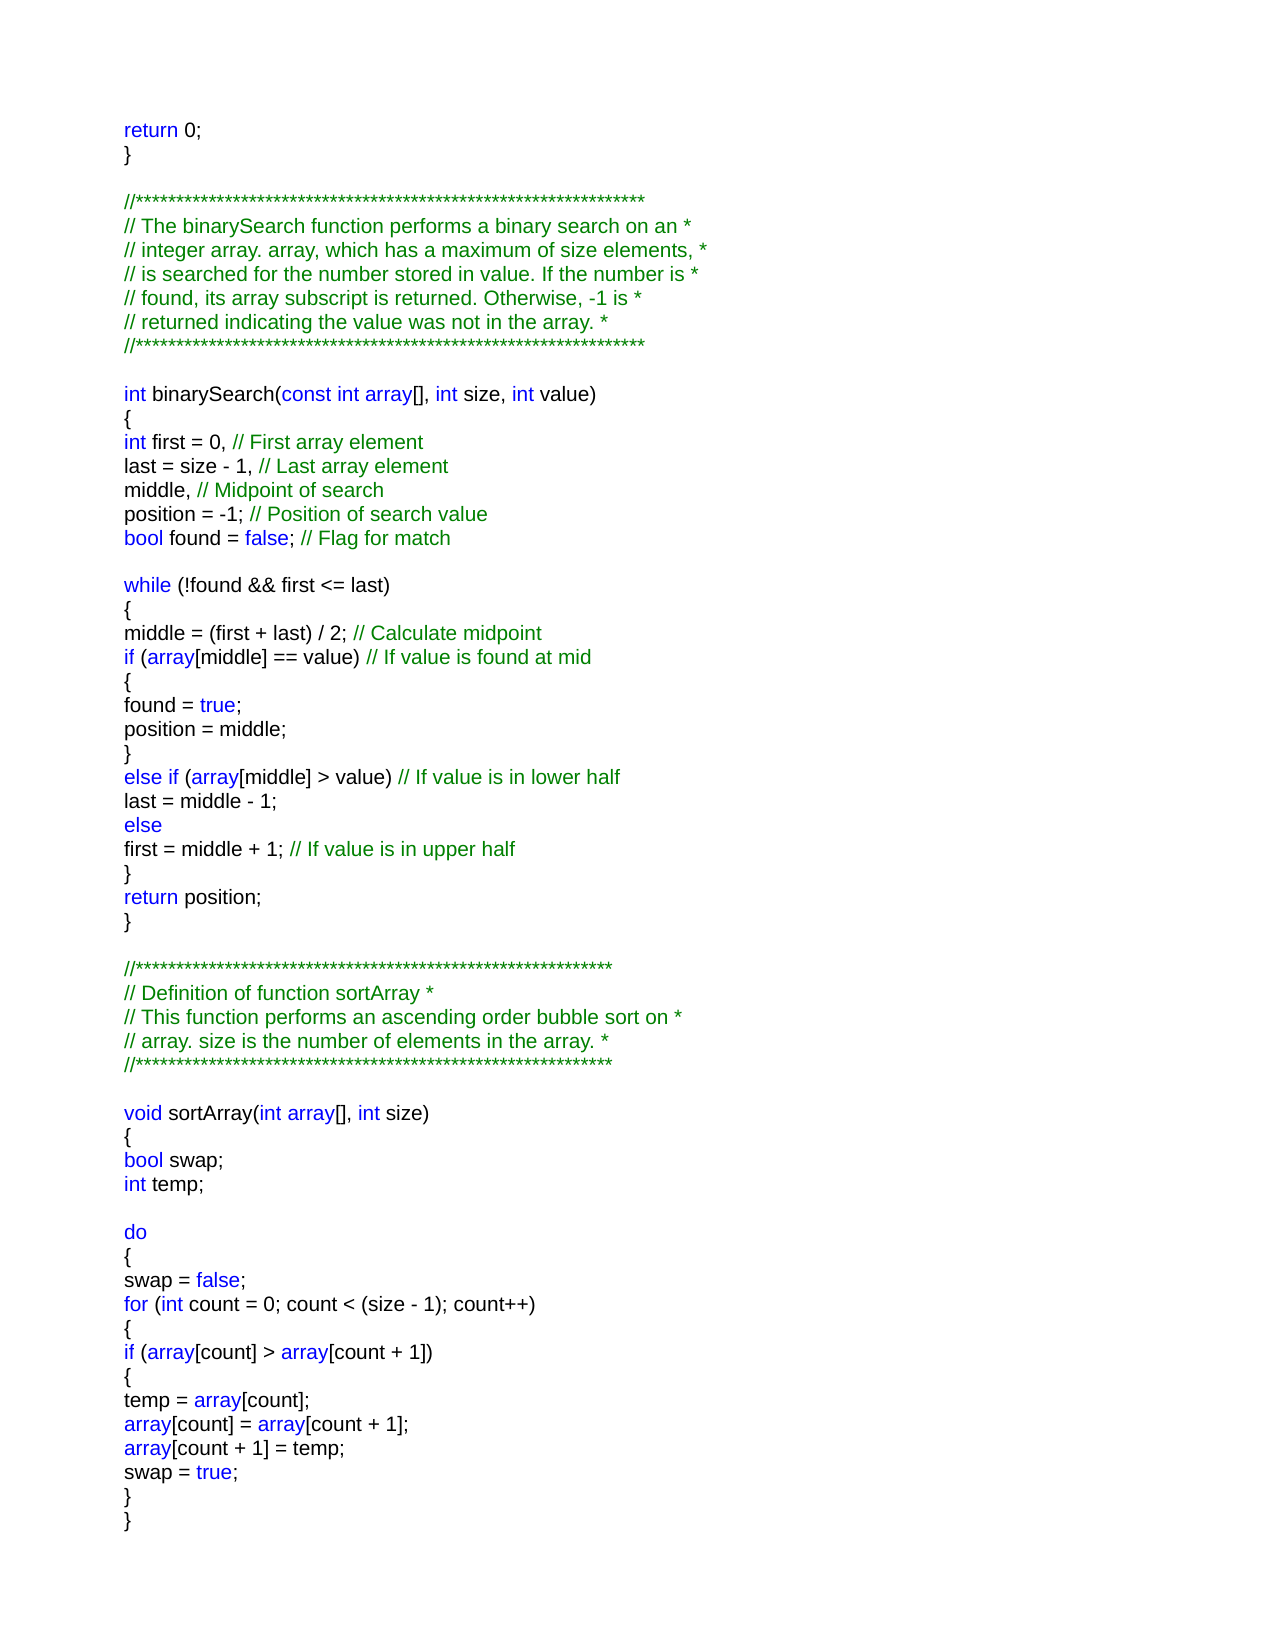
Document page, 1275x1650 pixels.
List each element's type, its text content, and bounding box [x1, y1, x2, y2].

text position = -1; // Position of search value [118, 501, 1157, 525]
text last = size - 1, // Last array element [118, 453, 1157, 477]
text } [118, 909, 1157, 933]
text found = true; [118, 693, 1157, 717]
text first = middle + 1; // If value is in upper half [118, 837, 1157, 861]
text } [118, 1484, 1157, 1508]
text int temp; [118, 1172, 1157, 1196]
text for (int count = 0; count < (size - 1); count++) [118, 1292, 1157, 1316]
text temp = array[count]; [118, 1388, 1157, 1412]
text bool found = false; // Flag for match [118, 525, 1157, 549]
text if (array[middle] == value) // If value is found at mid [118, 645, 1157, 669]
text last = middle - 1; [118, 789, 1157, 813]
text swap = false; [118, 1268, 1157, 1292]
text else if (array[middle] > value) // If value is in lower half [118, 765, 1157, 789]
text } [118, 1508, 1157, 1532]
text return 0; [118, 118, 1157, 142]
text bool swap; [118, 1148, 1157, 1172]
text array[count] = array[count + 1]; [118, 1412, 1157, 1436]
text } [118, 861, 1157, 885]
text //*********************************************************** [118, 957, 1157, 981]
text // The binarySearch function performs a binary search on an * [118, 214, 1157, 238]
text // returned indicating the value was not in the array. * [118, 310, 1157, 334]
text { [118, 406, 1157, 429]
text if (array[count] > array[count + 1]) [118, 1340, 1157, 1364]
text // integer array. array, which has a maximum of size elements, * [118, 238, 1157, 262]
text // array. size is the number of elements in the array. * [118, 1028, 1157, 1052]
text { [118, 669, 1157, 693]
text middle = (first + last) / 2; // Calculate midpoint [118, 621, 1157, 645]
text return position; [118, 885, 1157, 909]
text int first = 0, // First array element [118, 429, 1157, 453]
text { [118, 1364, 1157, 1388]
text int binarySearch(const int array[], int size, int value) [118, 382, 1157, 406]
text { [118, 1124, 1157, 1148]
text // Definition of function sortArray * [118, 981, 1157, 1004]
text swap = true; [118, 1460, 1157, 1484]
text //*********************************************************** [118, 1052, 1157, 1076]
text // This function performs an ascending order bubble sort on * [118, 1004, 1157, 1028]
text { [118, 1244, 1157, 1268]
text void sortArray(int array[], int size) [118, 1100, 1157, 1124]
text } [118, 741, 1157, 765]
text //*************************************************************** [118, 334, 1157, 358]
text { [118, 597, 1157, 621]
text array[count + 1] = temp; [118, 1436, 1157, 1460]
text else [118, 813, 1157, 837]
text middle, // Midpoint of search [118, 477, 1157, 501]
text { [118, 1316, 1157, 1340]
text } [118, 142, 1157, 166]
text // found, its array subscript is returned. Otherwise, -1 is * [118, 286, 1157, 310]
text // is searched for the number stored in value. If the number is * [118, 262, 1157, 286]
text while (!found && first <= last) [118, 573, 1157, 597]
text do [118, 1220, 1157, 1244]
text //*************************************************************** [118, 190, 1157, 214]
text position = middle; [118, 717, 1157, 741]
